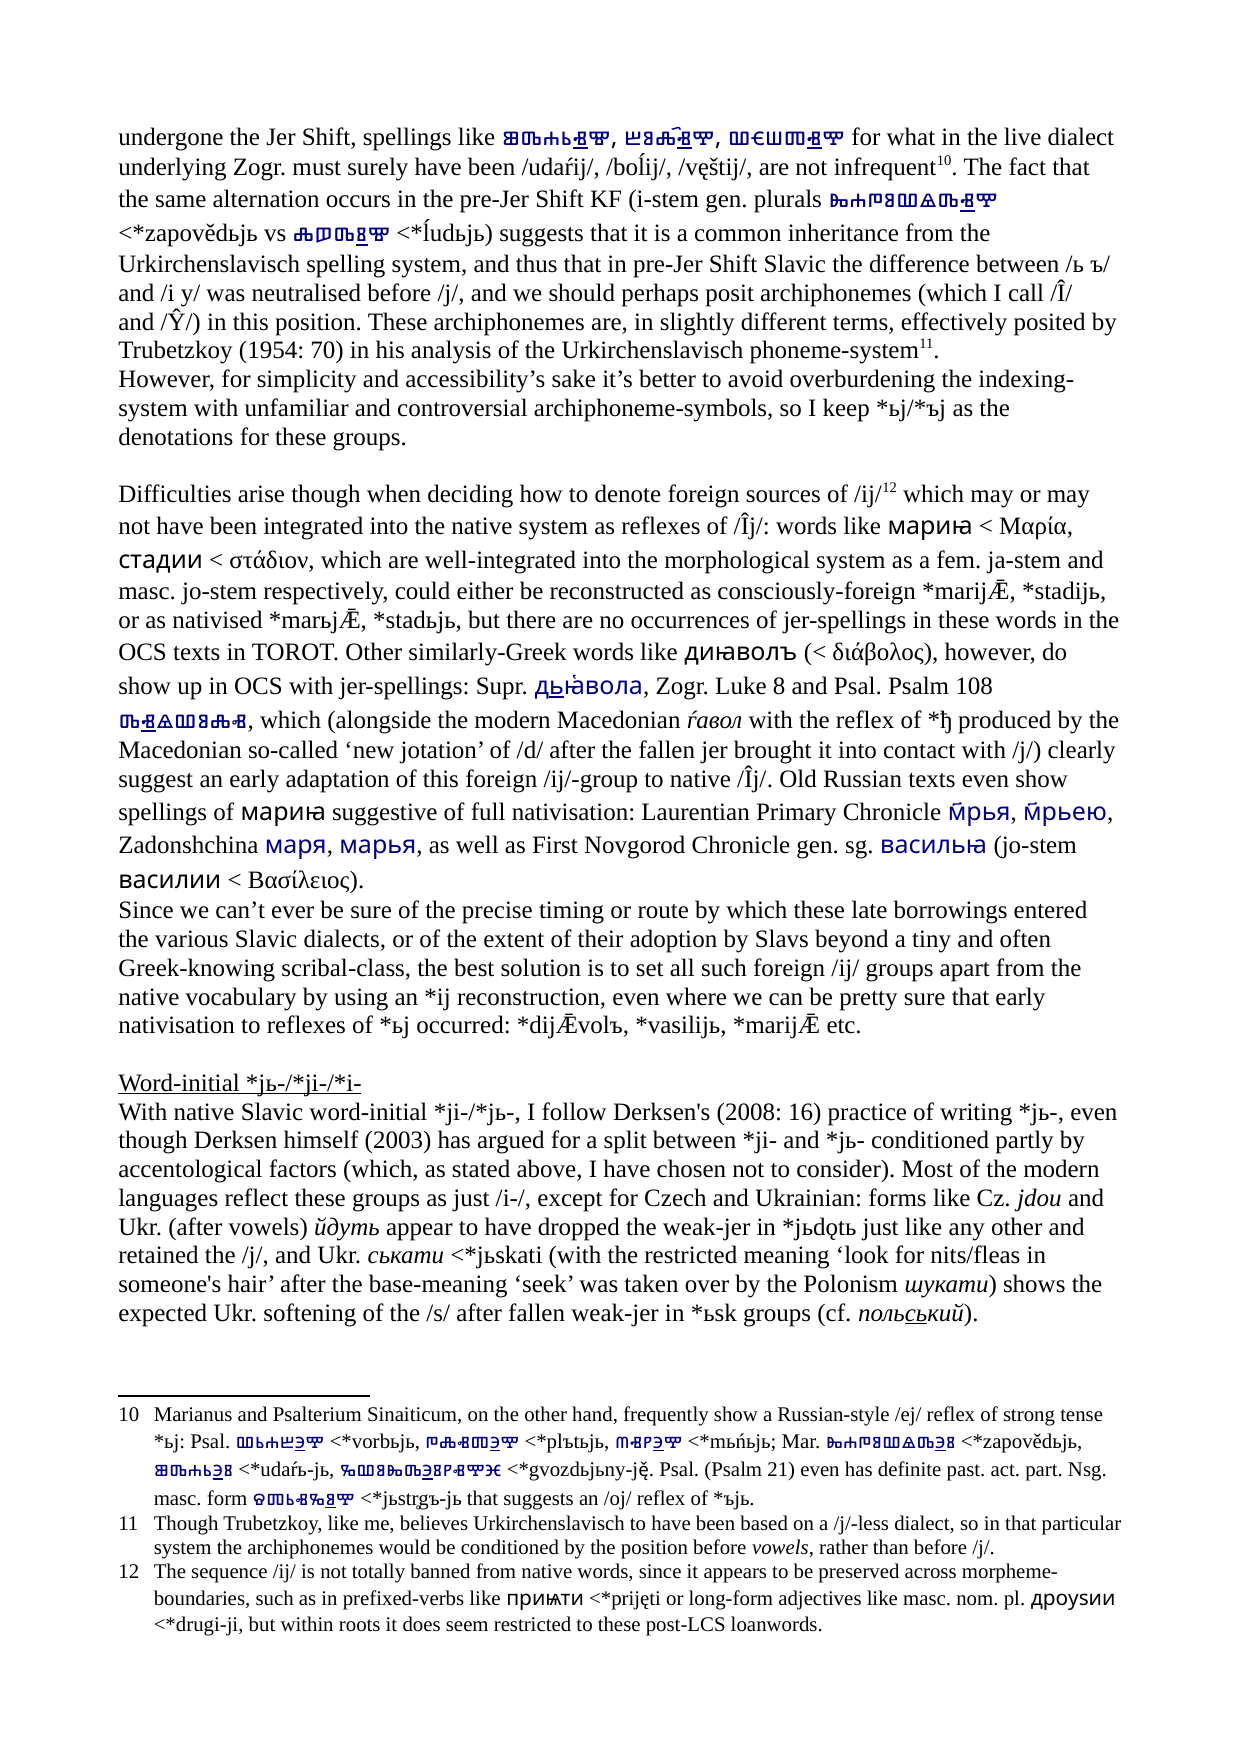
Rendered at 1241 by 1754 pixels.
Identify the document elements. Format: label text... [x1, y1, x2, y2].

text Marianus and Psalterium Sinaiticum, on the other hand, frequently show a Russian-style /ej/ reflex of strong tense *ьj: Psal. ⰲⱃⰰⰱⰵⰹ <*vorbьjь, ⱂⰾⱏⱅⰵⰹ <*plъtьjь, ⰿⱐⱀⰵⰹ <*mьńьjь; Mar. ⰸⰰⱂⱁⰲⱑⰴⰵⰻ <*zapovědьjь, ⱆⰴⰰⱃⰵⰻ <*udaŕь-jь, ⰳⰲⱁⰸⰴⰵⰻⱀⱏⰹⱗ <*gvozdьjьny-ję̌. Psal. (Psalm 21) even has definite past. act. part. Nsg. masc. form ⱄⱅⱃⱏⰳⱁⰹ <*jьstr̥gъ‑jь that suggests an /oj/ reflex of *ъjь. [118, 1402, 1122, 1511]
text Since we can’t ever be sure of the precise timing or route by which these late borrowings entered the various Slavic dialects, or of the extent of their adoption by Slavs beyond a tiny and often Greek-knowing scribal-class, the best solution is to set all such foreign /ij/ groups apart from the native vocabulary by using an *ij reconstruction, even where we can be pretty sure that early nativisation to reflexes of *ьj occurred: *dijǢvolъ, *vasilijь, *marijǢ etc. [118, 895, 1122, 1039]
text However, for simplicity and accessibility’s sake it’s better to avoid overburdening the indexing-system with unfamiliar and controversial archiphoneme-symbols, so I keep *ьj/*ъj as the denotations for these groups. [118, 364, 1122, 450]
text Though Trubetzkoy, like me, believes Urkirchenslavisch to have been based on a /j/-less dialect, so in that particular system the archiphonemes would be conditioned by the position before vowels, rather than before /j/. [118, 1511, 1122, 1559]
text undergone the Jer Shift, spellings like ⱆⰴⰰⱃⱐⰺ, ⰱⱁⰾ҄ⱐⰹ, ⰲⱔⱎⱅⱐⰹ for what in the live dialect underlying Zogr. must surely have been /udaŕij/, /boĺij/, /vęštij/, are not infrequent. The fact that the same alternation occurs in the pre-Jer Shift KF (i-stem gen. plurals ⰸⰰⱂⱁⰲⱑⰴⱐⰹ <*zapovědьjь vs ⰾⱓⰴⰻⰺ <*ĺudьjь) suggests that it is a common inheritance from the Urkirchenslavisch spelling system, and thus that in pre-Jer Shift Slavic the difference between /ь ъ/ and /i y/ was neutralised before /j/, and we should perhaps posit archiphonemes (which I call /Î/ and /Ŷ/) in this position. These archiphonemes are, in slightly different terms, effectively posited by Trubetzkoy (1954: 70) in his analysis of the Urkirchenslavisch phoneme-system. [118, 118, 1122, 364]
text The sequence /ij/ is not totally banned from native words, since it appears to be preserved across morpheme-boundaries, such as in prefixed-verbs like приѩти <*prijęti or long-form adjectives like masc. nom. pl. дроуѕии <*drugi-ji, but within roots it does seem restricted to these post-LCS loanwords. [118, 1559, 1122, 1636]
text Word-initial *jь‑/*ji‑/*i‑ [118, 1068, 1122, 1097]
text Difficulties arise though when deciding how to denote foreign sources of /ij/ which may or may not have been integrated into the native system as reflexes of /Îj/: words like мариꙗ < Μαρία, стадии < στάδιον, which are well-integrated into the morphological system as a fem. ja-stem and masc. jo-stem respectively, could either be reconstructed as consciously-foreign *marijǢ, *stadijь, or as nativised *marьjǢ, *stadьjь, but there are no occurrences of jer-spellings in these words in the OCS texts in TOROT. Other similarly-Greek words like диꙗволъ (< διάβολος), however, do show up in OCS with jer-spellings: Supr. дьꙗ҅вола, Zogr. Luke 8 and Psal. Psalm 108 ⰴⱐⱑⰲⱁⰾⱏ, which (alongside the modern Macedonian ѓавол with the reflex of *ђ produced by the Macedonian so-called ‘new jotation’ of /d/ after the fallen jer brought it into contact with /j/) clearly suggest an early adaptation of this foreign /ij/-group to native /Îj/. Old Russian texts even show spellings of мариꙗ suggestive of full nativisation: Laurentian Primary Chronicle м҃рья, м҃рьею, Zadonshchina маря, марья, as well as First Novgorod Chronicle gen. sg. васильꙗ (jo-stem василии < Βασίλειος). [118, 450, 1122, 895]
text With native Slavic word-initial *ji-/*jь-, I follow Derksen's (2008: 16) practice of writing *jь-, even though Derksen himself (2003) has argued for a split between *ji- and *jь- conditioned partly by accentological factors (which, as stated above, I have chosen not to consider). Most of the modern languages reflect these groups as just /i-/, except for Czech and Ukrainian: forms like Cz. jdou and Ukr. (after vowels) йдyть appear to have dropped the weak-jer in *jьdǫtь just like any other and retained the /j/, and Ukr. ськати <*jьskati (with the restricted meaning ‘look for nits/fleas in someone's hair’ after the base-meaning ‘seek’ was taken over by the Polonism шукати) shows the expected Ukr. softening of the /s/ after fallen weak-jer in *ьsk groups (cf. польський). [118, 1097, 1122, 1327]
